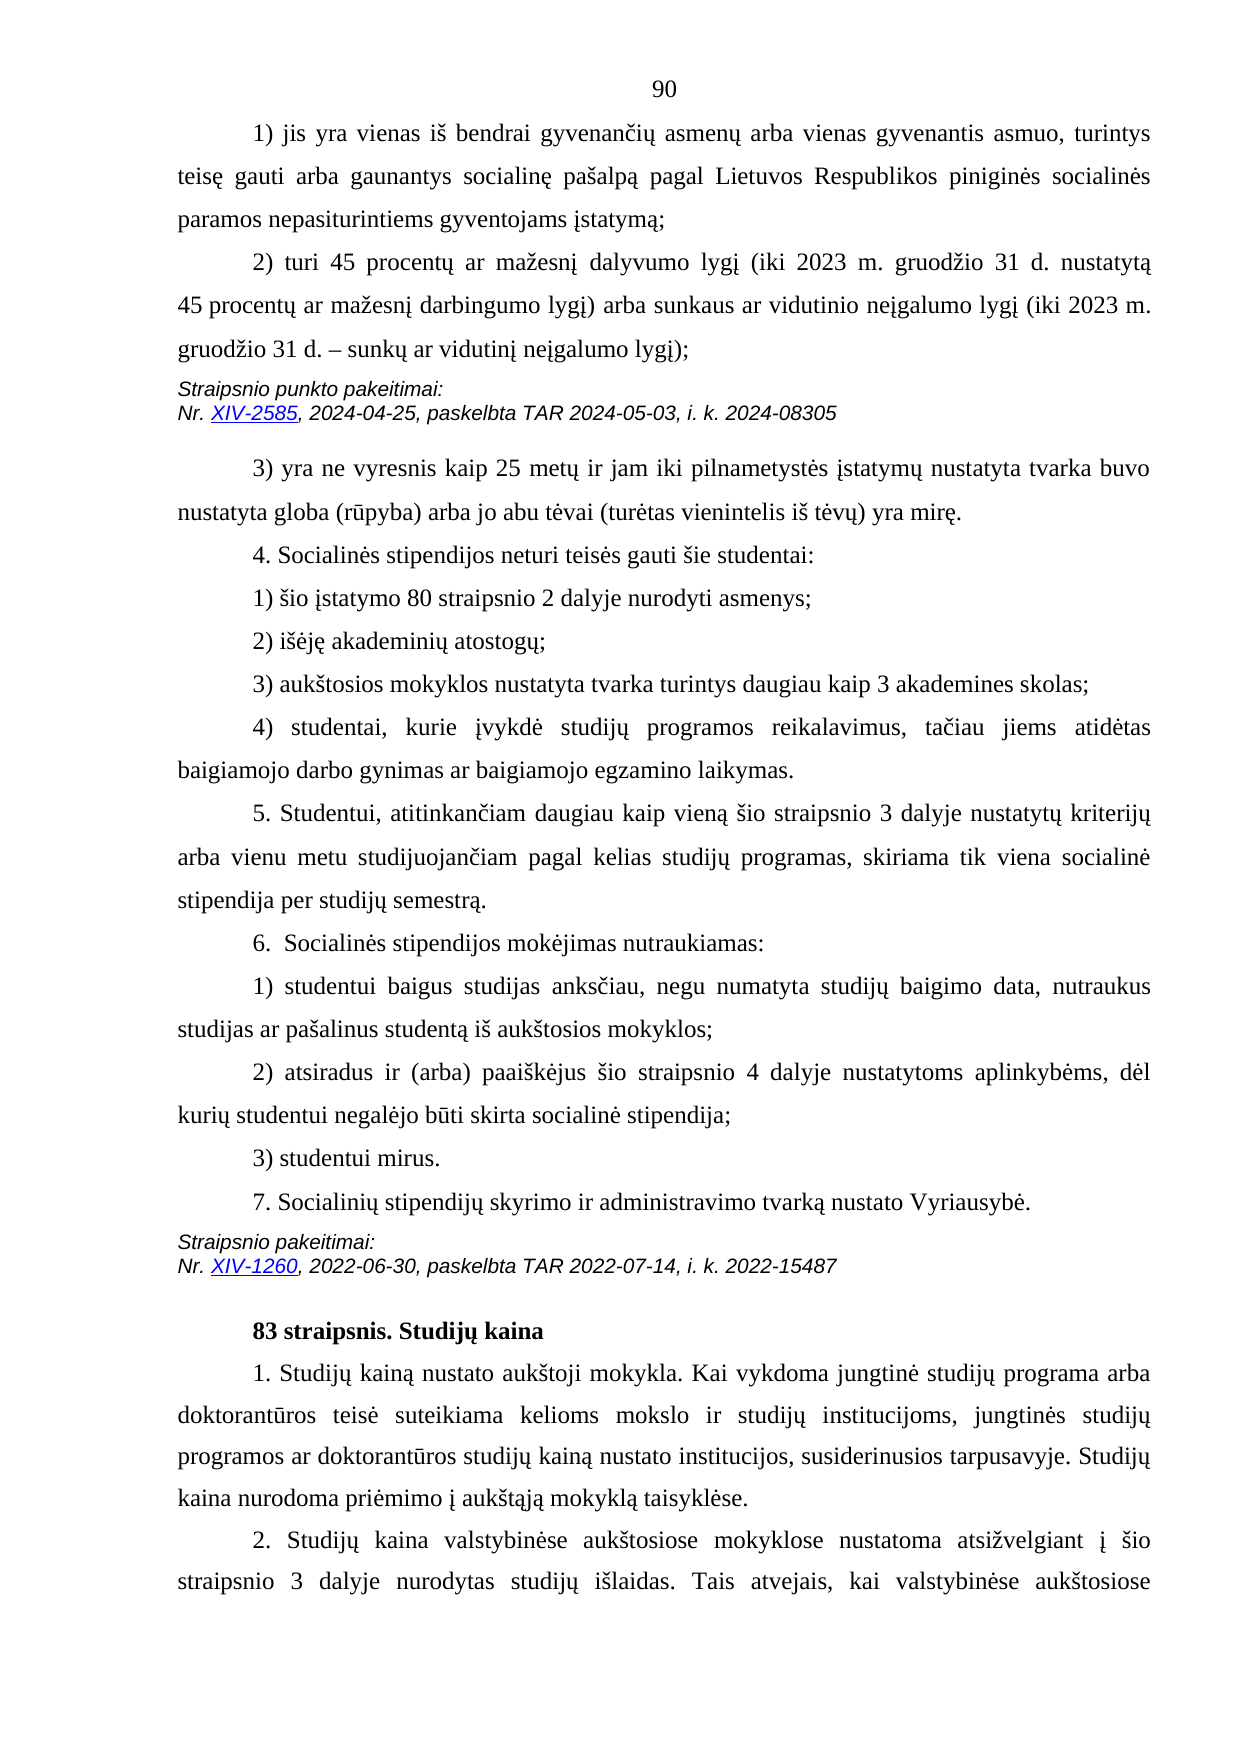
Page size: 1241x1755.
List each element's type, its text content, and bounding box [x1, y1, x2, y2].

text 5. Studentui, atitinkančiam daugiau kaip vieną šio straipsnio 3 dalyje nustatytų kriterijų arba vienu metu studijuojančiam pagal kelias studijų programas, skiriama tik viena socialinė stipendija per studijų semestrą. [177, 798, 1152, 913]
text 1) jis yra vienas iš bendrai gyvenančių asmenų arba vienas gyvenantis asmuo, turintys teisę gauti arba gaunantys socialinę pašalpą pagal Lietuvos Respublikos piniginės socialinės paramos nepasiturintiems gyventojams įstatymą; [177, 118, 1152, 233]
text 3) yra ne vyresnis kaip 25 metų ir jam iki pilnametystės įstatymų nustatyta tvarka buvo nustatyta globa (rūpyba) arba jo abu tėvai (turėtas vienintelis iš tėvų) yra mirę. [177, 453, 1152, 525]
text 3) aukštosios mokyklos nustatyta tvarka turintys daugiau kaip 3 akademines skolas; [177, 669, 1152, 698]
text Straipsnio pakeitimai: [177, 1230, 1152, 1254]
text 1) studentui baigus studijas anksčiau, negu numatyta studijų baigimo data, nutraukus studijas ar pašalinus studentą iš aukštosios mokyklos; [177, 971, 1152, 1043]
text 6. Socialinės stipendijos mokėjimas nutraukiamas: [177, 928, 1152, 957]
text Nr. XIV-2585, 2024-04-25, paskelbta TAR 2024-05-03, i. k. 2024-08305 [177, 401, 1152, 425]
text Straipsnio punkto pakeitimai: [177, 377, 1152, 401]
text 3) studentui mirus. [177, 1143, 1152, 1172]
text Nr. XIV-1260, 2022-06-30, paskelbta TAR 2022-07-14, i. k. 2022-15487 [177, 1254, 1152, 1278]
text 4. Socialinės stipendijos neturi teisės gauti šie studentai: [177, 540, 1152, 568]
text 1. Studijų kainą nustato aukštoji mokykla. Kai vykdoma jungtinė studijų programa arba doktorantūros teisė suteikiama kelioms mokslo ir studijų institucijoms, jungtinės studijų programos ar doktorantūros studijų kainą nustato institucijos, susiderinusios tarpusavyje. Studijų kaina nurodoma priėmimo į aukštąją mokyklą taisyklėse. [177, 1348, 1152, 1515]
text 2) išėję akademinių atostogų; [177, 626, 1152, 655]
text 7. Socialinių stipendijų skyrimo ir administravimo tvarką nustato Vyriausybė. [177, 1187, 1152, 1215]
text 2) atsiradus ir (arba) paaiškėjus šio straipsnio 4 dalyje nustatytoms aplinkybėms, dėl kurių studentui negalėjo būti skirta socialinė stipendija; [177, 1057, 1152, 1129]
text 2. Studijų kaina valstybinėse aukštosiose mokyklose nustatoma atsižvelgiant į šio straipsnio 3 dalyje nurodytas studijų išlaidas. Tais atvejais, kai valstybinėse aukštosiose [177, 1515, 1152, 1598]
text 4) studentai, kurie įvykdė studijų programos reikalavimus, tačiau jiems atidėtas baigiamojo darbo gynimas ar baigiamojo egzamino laikymas. [177, 712, 1152, 784]
text 2) turi 45 procentų ar mažesnį dalyvumo lygį (iki 2023 m. gruodžio 31 d. nustatytą 45 procentų ar mažesnį darbingumo lygį) arba sunkaus ar vidutinio neįgalumo lygį (iki 2023 m. gruodžio 31 d. – sunkų ar vidutinį neįgalumo lygį); [177, 247, 1152, 362]
text 1) šio įstatymo 80 straipsnio 2 dalyje nurodyti asmenys; [177, 583, 1152, 612]
text 83 straipsnis. Studijų kaina [177, 1306, 1152, 1348]
